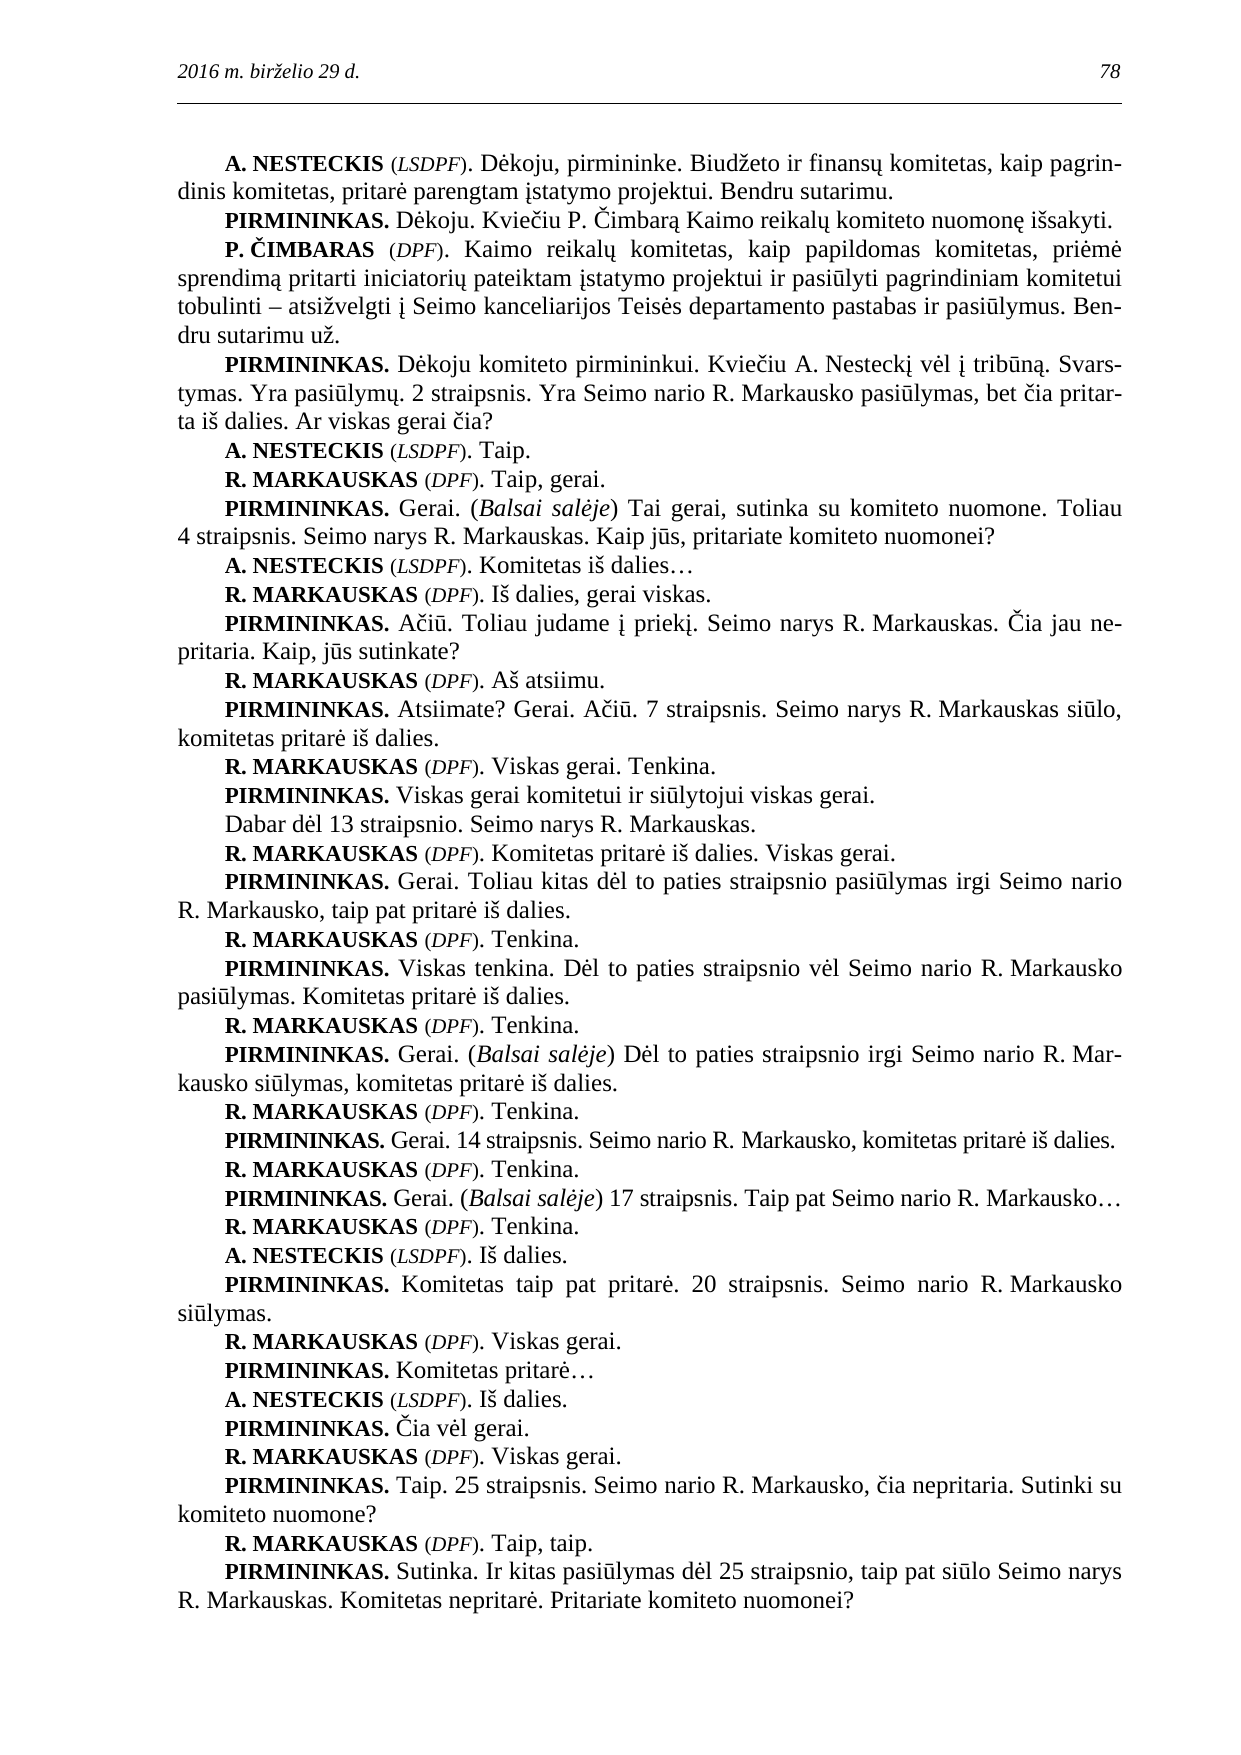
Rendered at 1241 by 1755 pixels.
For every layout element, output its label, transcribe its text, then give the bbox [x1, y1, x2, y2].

text PIRMININKAS. Ačiū. To­liau ju­da­me į prie­kį. Sei­mo na­rys R. Mar­kaus­kas. Čia jau ne­pri­ta­ria. Kaip, jūs su­tin­ka­te? [177, 608, 1122, 665]
text PIRMININKAS. Su­tin­ka. Ir ki­tas pa­siū­ly­mas dėl 25 straips­nio, taip pat siū­lo Sei­mo na­rys R. Mar­kaus­kas. Ko­mi­te­tas ne­pri­ta­rė. Pri­ta­ria­te ko­mi­te­to nuo­mo­nei? [177, 1556, 1122, 1614]
text R. MARKAUSKAS (DPF). Ko­mi­te­tas pri­ta­rė iš da­lies. Vis­kas ge­rai. [177, 838, 1122, 866]
text A. NESTECKIS (LSDPF). Taip. [177, 435, 1122, 464]
text R. MARKAUSKAS (DPF). Ten­ki­na. [177, 1010, 1122, 1039]
text R. MARKAUSKAS (DPF). Ten­ki­na. [177, 1096, 1122, 1125]
text R. MARKAUSKAS (DPF). Iš da­lies, ge­rai vis­kas. [177, 579, 1122, 608]
text PIRMININKAS. Ge­rai. (Bal­sai sa­lė­je) Tai ge­rai, su­tin­ka su ko­mi­te­to nuo­mo­ne. To­liau 4 straips­nis. Sei­mo na­rys R. Mar­kaus­kas. Kaip jūs, pri­ta­ria­te ko­mi­te­to nuo­mo­nei? [177, 493, 1122, 550]
text R. MARKAUSKAS (DPF). Aš at­si­i­mu. [177, 665, 1122, 694]
text PIRMININKAS. Vis­kas ten­ki­na. Dėl to pa­ties straips­nio vėl Sei­mo na­rio R. Mar­kaus­ko pa­siū­ly­mas. Ko­mi­te­tas pri­ta­rė iš da­lies. [177, 953, 1122, 1010]
text PIRMININKAS. Čia vėl ge­rai. [177, 1413, 1122, 1441]
text R. MARKAUSKAS (DPF). Taip, ge­rai. [177, 464, 1122, 493]
text PIRMININKAS. Ge­rai. (Bal­sai sa­lė­je) 17 straips­nis. Taip pat Sei­mo na­rio R. Mar­kaus­ko… [177, 1183, 1122, 1211]
text P. ČIMBARAS (DPF). Kai­mo rei­ka­lų ko­mi­te­tas, kaip pa­pil­do­mas ko­mi­te­tas, pri­ėmė spren­di­mą pri­tar­ti ini­cia­to­rių pa­teik­tam įsta­ty­mo pro­jek­tui ir pa­siū­ly­ti pa­grin­di­niam ko­mi­te­tui to­bu­lin­ti – at­si­žvelg­ti į Sei­mo kan­ce­lia­ri­jos Tei­sės de­par­ta­men­to pa­sta­bas ir pa­siū­ly­mus. Ben­dru su­ta­ri­mu už. [177, 234, 1122, 349]
text PIRMININKAS. Ko­mi­te­tas pri­ta­rė… [177, 1355, 1122, 1384]
text A. NESTECKIS (LSDPF). Ko­mi­te­tas iš da­lies… [177, 550, 1122, 579]
text PIRMININKAS. Ge­rai. To­liau ki­tas dėl to pa­ties straips­nio pa­siū­ly­mas ir­gi Sei­mo na­rio R. Mar­kaus­ko, taip pat pri­ta­rė iš da­lies. [177, 866, 1122, 924]
text PIRMININKAS. Ge­rai. 14 straips­nis. Sei­mo na­rio R. Mar­kaus­ko, ko­mi­te­tas pri­ta­rė iš da­lies. [177, 1125, 1122, 1154]
text R. MARKAUSKAS (DPF). Vis­kas ge­rai. [177, 1326, 1122, 1355]
text PIRMININKAS. Dė­ko­ju ko­mi­te­to pir­mi­nin­kui. Kvie­čiu A. Ne­stec­kį vėl į tri­bū­ną. Svars­ty­mas. Yra pa­siū­ly­mų. 2 straips­nis. Yra Sei­mo na­rio R. Mar­kaus­ko pa­siū­ly­mas, bet čia pri­tar­ta iš da­lies. Ar vis­kas ge­rai čia? [177, 349, 1122, 435]
text PIRMININKAS. Taip. 25 straips­nis. Sei­mo na­rio R. Mar­kaus­ko, čia ne­pri­ta­ria. Su­tin­ki su ko­mi­te­to nuo­mo­ne? [177, 1470, 1122, 1528]
text PIRMININKAS. Ko­mi­te­tas taip pat pri­ta­rė. 20 straips­nis. Sei­mo na­rio R. Mar­kaus­ko siūly­mas. [177, 1269, 1122, 1326]
text R. MARKAUSKAS (DPF). Vis­kas ge­rai. Ten­ki­na. [177, 751, 1122, 780]
text PIRMININKAS. Vis­kas ge­rai ko­mi­te­tui ir siū­ly­to­jui vis­kas ge­rai. [177, 780, 1122, 809]
text PIRMININKAS. At­si­i­ma­te? Ge­rai. Ačiū. 7 straips­nis. Sei­mo na­rys R. Mar­kaus­kas siū­lo, ko­mi­te­tas pri­ta­rė iš da­lies. [177, 694, 1122, 751]
text A. NESTECKIS (LSDPF). Iš da­lies. [177, 1384, 1122, 1413]
text PIRMININKAS. Dė­ko­ju. Kvie­čiu P. Čim­ba­rą Kai­mo rei­ka­lų ko­mi­te­to nuo­mo­nę iš­sa­ky­ti. [177, 205, 1122, 234]
text PIRMININKAS. Ge­rai. (Bal­sai sa­lė­je) Dėl to pa­ties straips­nio ir­gi Sei­mo na­rio R. Mar­kaus­ko siū­ly­mas, ko­mi­te­tas pri­ta­rė iš da­lies. [177, 1039, 1122, 1096]
text R. MARKAUSKAS (DPF). Ten­ki­na. [177, 924, 1122, 953]
text R. MARKAUSKAS (DPF). Ten­ki­na. [177, 1154, 1122, 1183]
text R. MARKAUSKAS (DPF). Ten­ki­na. [177, 1211, 1122, 1240]
text A. NESTECKIS (LSDPF). Dė­ko­ju, pir­mi­nin­ke. Biu­dže­to ir fi­nan­sų ko­mi­te­tas, kaip pa­grin­di­nis ko­mi­te­tas, pri­ta­rė pa­reng­tam įsta­ty­mo pro­jek­tui. Ben­dru su­ta­ri­mu. [177, 148, 1122, 205]
text A. NESTECKIS (LSDPF). Iš da­lies. [177, 1240, 1122, 1269]
text R. MARKAUSKAS (DPF). Vis­kas ge­rai. [177, 1441, 1122, 1470]
text Da­bar dėl 13 straips­nio. Sei­mo na­rys R. Mar­kaus­kas. [177, 809, 1122, 838]
text R. MARKAUSKAS (DPF). Taip, taip. [177, 1528, 1122, 1556]
